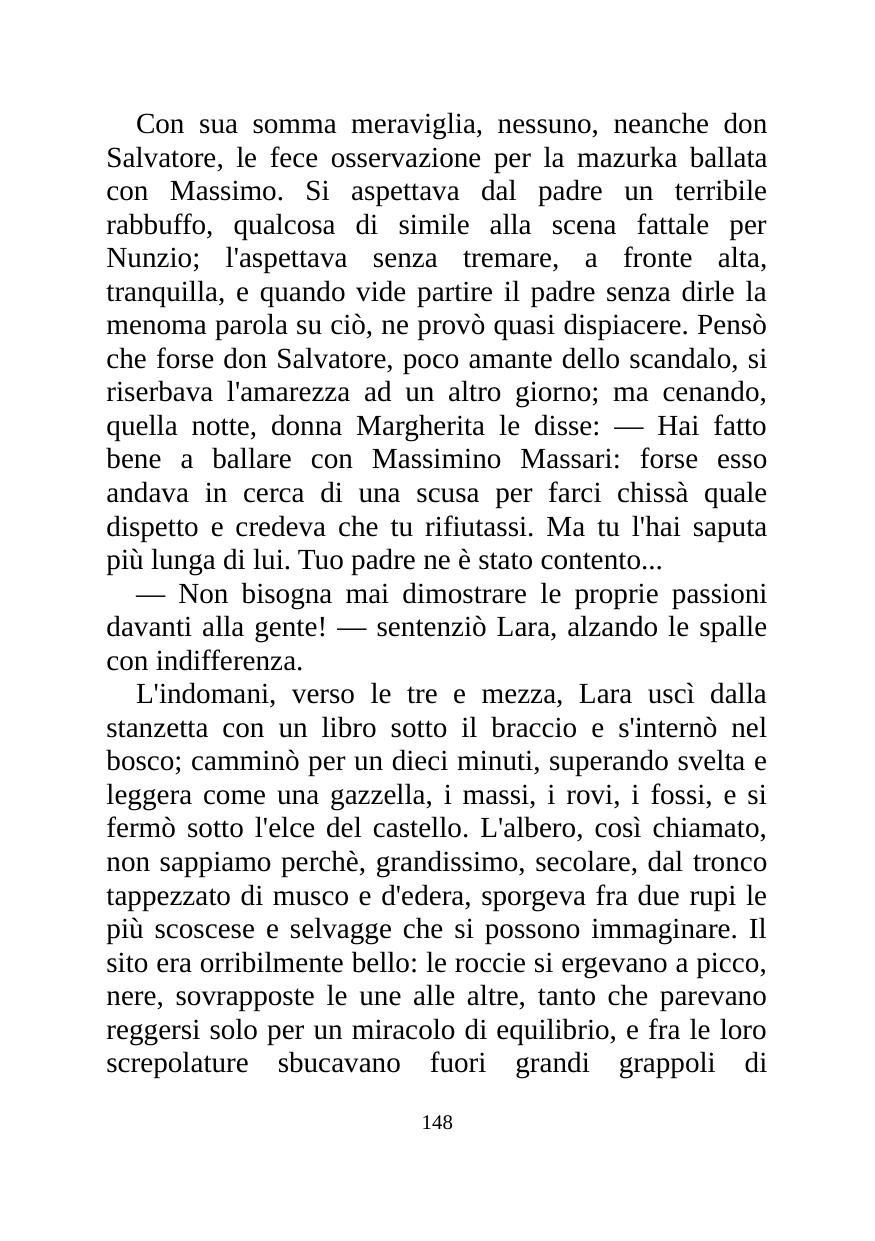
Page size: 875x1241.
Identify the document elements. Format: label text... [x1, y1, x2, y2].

text Con sua somma meraviglia, nessuno, neanche don Salvatore, le fece osservazione per la mazurka ballata con Massimo. Si aspettava dal padre un terribile rabbuffo, qualcosa di simile alla scena fattale per Nunzio; l'aspettava senza tremare, a fronte alta, tranquilla, e quando vide partire il padre senza dirle la menoma parola su ciò, ne provò quasi dispiacere. Pensò che forse don Salvatore, poco amante dello scandalo, si riserbava l'amarezza ad un altro giorno; ma cenando, quella notte, donna Margherita le disse: — Hai fatto bene a ballare con Massimino Massari: forse esso andava in cerca di una scusa per farci chissà quale dispetto e credeva che tu rifiutassi. Ma tu l'hai saputa più lunga di lui. Tuo padre ne è stato contento... [106, 106, 768, 576]
text L'indomani, verso le tre e mezza, Lara uscì dalla stanzetta con un libro sotto il braccio e s'internò nel bosco; camminò per un dieci minuti, superando svelta e leggera come una gazzella, i massi, i rovi, i fossi, e si fermò sotto l'elce del castello. L'albero, così chiamato, non sappiamo perchè, grandissimo, secolare, dal tronco tappezzato di musco e d'edera, sporgeva fra due rupi le più scoscese e selvagge che si possono immaginare. Il sito era orribilmente bello: le roccie si ergevano a picco, nere, sovrapposte le une alle altre, tanto che parevano reggersi solo per un miracolo di equilibrio, e fra le loro screpolature sbucavano fuori grandi grappoli di [106, 676, 768, 1079]
text — Non bisogna mai dimostrare le proprie passioni davanti alla gente! — sentenziò Lara, alzando le spalle con indifferenza. [106, 576, 768, 676]
